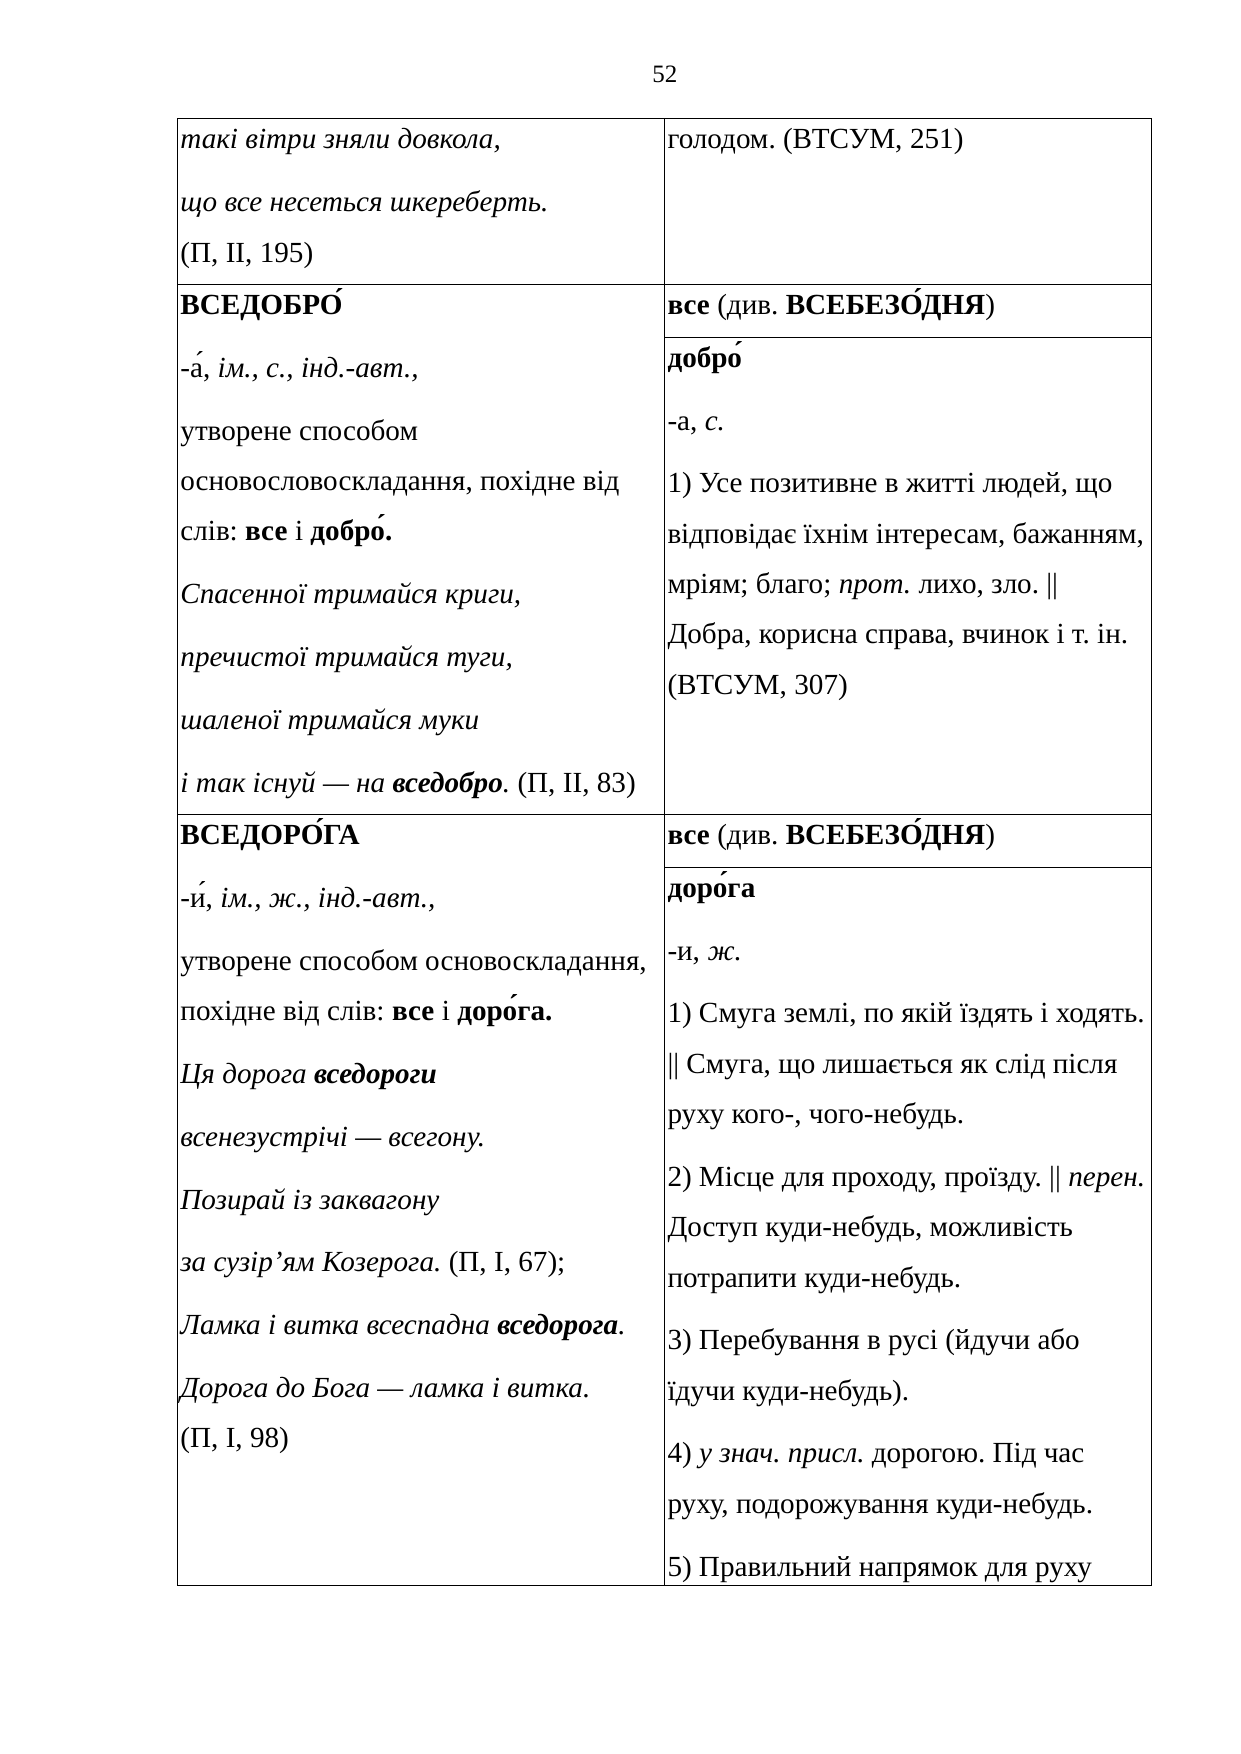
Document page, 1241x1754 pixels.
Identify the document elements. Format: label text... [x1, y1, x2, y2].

table_cell все (див. ВСЕБЕЗО́ДНЯ) [665, 285, 1151, 336]
table_cell все (див. ВСЕБЕЗО́ДНЯ) [665, 815, 1151, 866]
table_cell ВСЕДОРО́ГА -и́, ім., ж., інд.-авт., утворене способом основоскладання, похідне від слів: все і доро́га. Ця дорога вседороги всенезустрічі — всегону. Позирай із заквагону за сузір’ям Козерога. (П, І, 67); Ламка і витка всеспадна вседорога. Дорога до Бога — ламка і витка. (П, І, 98) [178, 815, 664, 1585]
table_cell голодом. (ВТСУМ, 251) [665, 119, 1151, 284]
table_cell добро́ -а, с. 1) Усе позитивне в житті людей, що відповідає їхнім інтересам, бажанням, мріям; благо; прот. лихо, зло. || Добра, корисна справа, вчинок і т. ін. (ВТСУМ, 307) [665, 338, 1151, 814]
table_cell такі вітри зняли довкола, що все несеться шкереберть. (П, ІІ, 195) [178, 119, 664, 284]
table_cell ВСЕДОБРО́ -а́, ім., с., інд.-авт., утворене способом основословоскладання, похідне від слів: все і добро́. Спасенної тримайся криги, пречистої тримайся туги, шаленої тримайся муки і так існуй — на вседобро. (П, ІІ, 83) [178, 285, 664, 814]
table_cell доро́га -и, ж. 1) Смуга землі, по якій їздять і ходять. || Смуга, що лишається як слід після руху кого-, чого-небудь. 2) Місце для проходу, проїзду. || перен. Доступ куди-небудь, можливість потрапити куди-небудь. 3) Перебування в русі (йдучи або їдучи куди-небудь). 4) у знач. присл. дорогою. Під час руху, подорожування куди-небудь. 5) Правильний напрямок для руху [665, 868, 1151, 1585]
